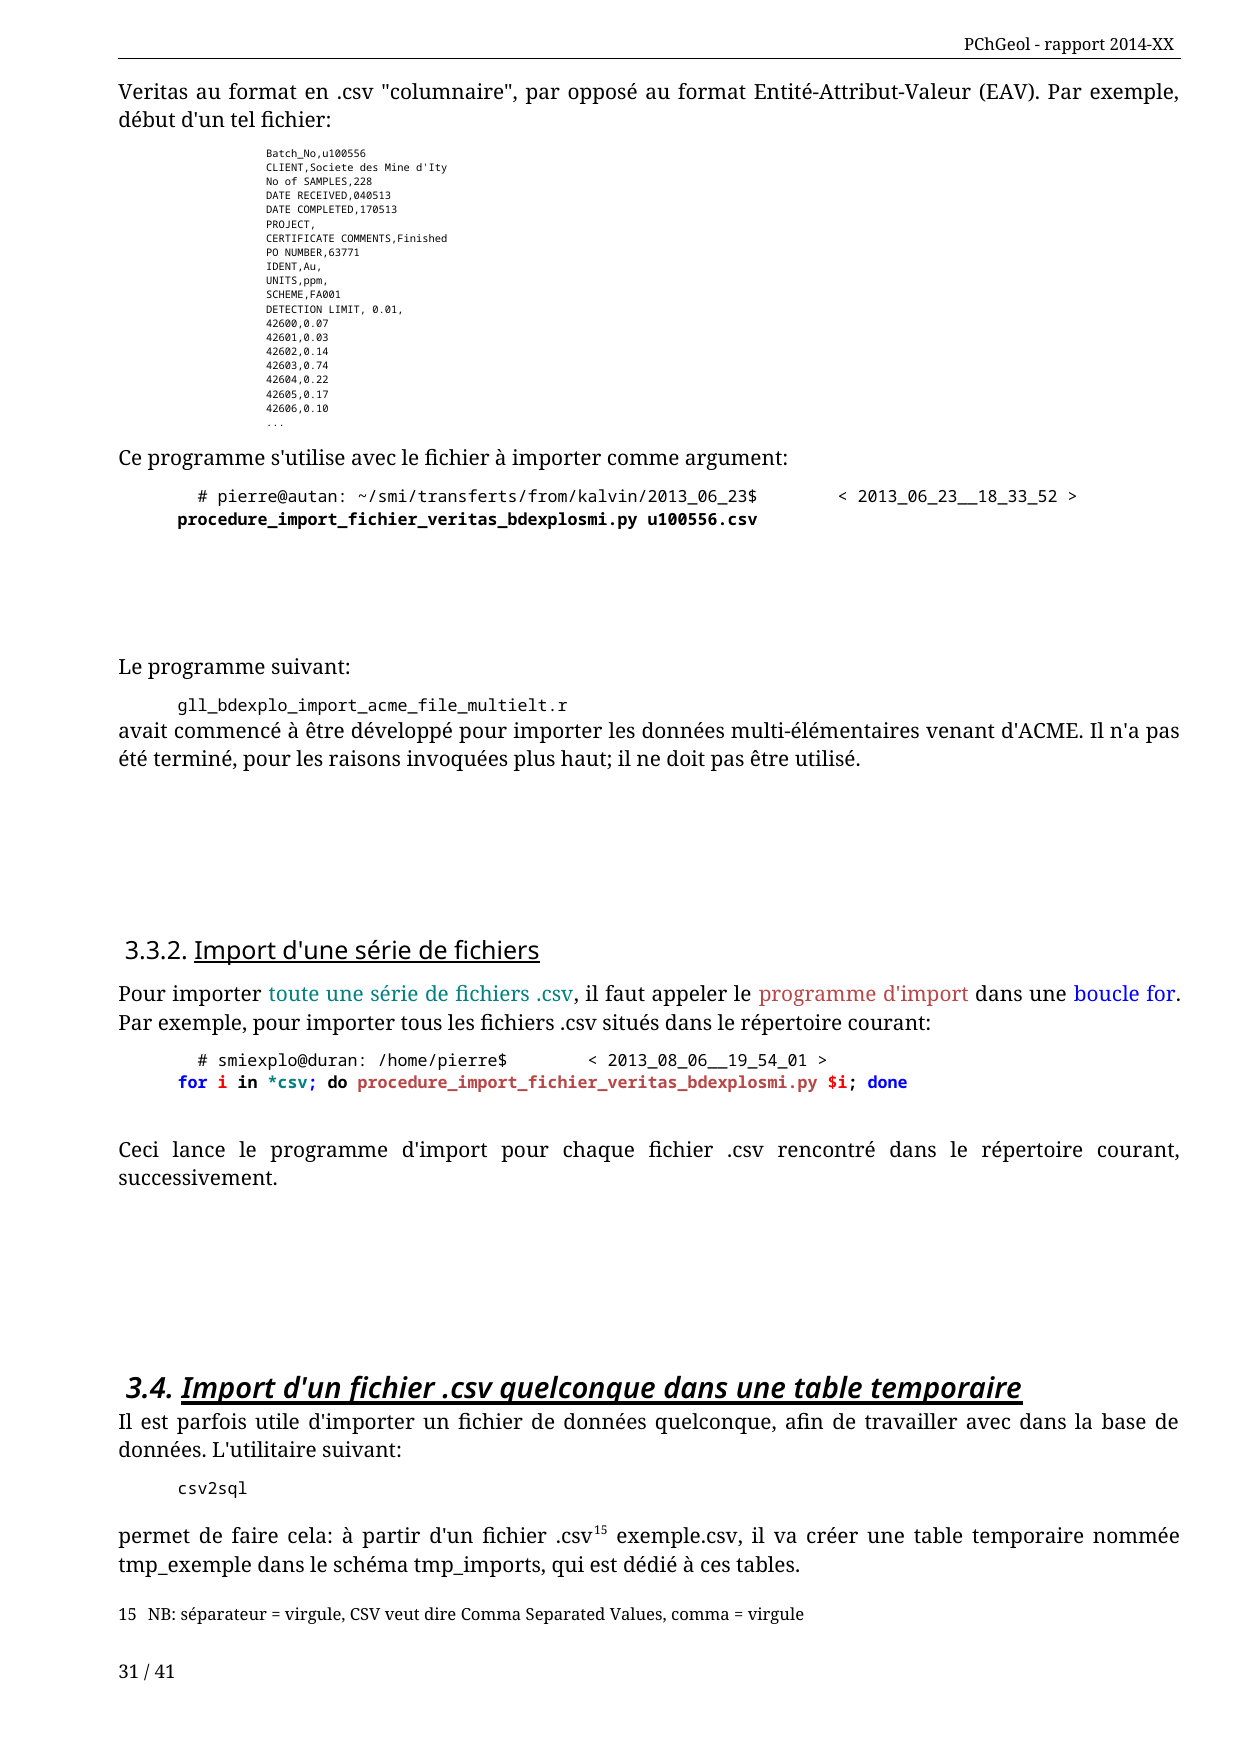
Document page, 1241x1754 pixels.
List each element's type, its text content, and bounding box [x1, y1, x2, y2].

text Il est parfois utile d'importer un fichier de données quelconque, afin de travailler avec dans la base de données. L'utilitaire suivant: [118, 1407, 1181, 1464]
text 42606,0.10 [266, 401, 1181, 415]
text ... [266, 415, 1181, 429]
text Pour importer toute une série de fichiers .csv, il faut appeler le programme d'import dans une boucle for. Par exemple, pour importer tous les fichiers .csv situés dans le répertoire courant: [118, 979, 1181, 1036]
text DETECTION LIMIT, 0.01, [266, 302, 1181, 316]
text 42601,0.03 [266, 330, 1181, 344]
text DATE COMPLETED,170513 [266, 203, 1181, 217]
text UNITS,ppm, [266, 273, 1181, 288]
text NB: séparateur = virgule, CSV veut dire Comma Separated Values, comma = virgule [118, 1602, 1181, 1625]
text Ceci lance le programme d'import pour chaque fichier .csv rencontré dans le répertoire courant, successivement. [118, 1135, 1181, 1192]
text CERTIFICATE COMMENTS,Finished [266, 231, 1181, 245]
text 42602,0.14 [266, 344, 1181, 358]
text # pierre@autan: ~/smi/transferts/from/kalvin/2013_06_23$ < 2013_06_23__18_33_52 > [177, 484, 1181, 507]
text DATE RECEIVED,040513 [266, 188, 1181, 203]
subtitle Import d'un fichier .csv quelconque dans une table temporaire [118, 1367, 1181, 1407]
text for i in *csv; do procedure_import_fichier_veritas_bdexplosmi.py $i; done [177, 1071, 1181, 1094]
text permet de faire cela: à partir d'un fichier .csv exemple.csv, il va créer une table temporaire nommée tmp_exemple dans le schéma tmp_imports, qui est dédié à ces tables. [118, 1522, 1181, 1578]
text procedure_import_fichier_veritas_bdexplosmi.py u100556.csv [177, 507, 1181, 530]
text # smiexplo@duran: /home/pierre$ < 2013_08_06__19_54_01 > [177, 1048, 1181, 1071]
text Veritas au format en .csv "columnaire", par opposé au format Entité-Attribut-Valeur (EAV). Par exemple, début d'un tel fichier: [118, 77, 1181, 134]
text csv2sql [177, 1476, 1181, 1499]
text avait commencé à être développé pour importer les données multi-élémentaires venant d'ACME. Il n'a pas été terminé, pour les raisons invoquées plus haut; il ne doit pas être utilisé. [118, 716, 1181, 773]
text PO NUMBER,63771 [266, 245, 1181, 259]
text 42604,0.22 [266, 373, 1181, 387]
text 42603,0.74 [266, 358, 1181, 373]
subtitle Import d'une série de fichiers [118, 933, 1181, 967]
text SCHEME,FA001 [266, 288, 1181, 302]
text IDENT,Au, [266, 259, 1181, 273]
text Le programme suivant: [118, 652, 1181, 681]
text CLIENT,Societe des Mine d'Ity [266, 160, 1181, 174]
text 42600,0.07 [266, 316, 1181, 330]
text No of SAMPLES,228 [266, 174, 1181, 188]
text Batch_No,u100556 [266, 146, 1181, 160]
text gll_bdexplo_import_acme_file_multielt.r [177, 693, 1181, 716]
text PROJECT, [266, 217, 1181, 231]
text Ce programme s'utilise avec le fichier à importer comme argument: [118, 443, 1181, 472]
text 42605,0.17 [266, 387, 1181, 401]
